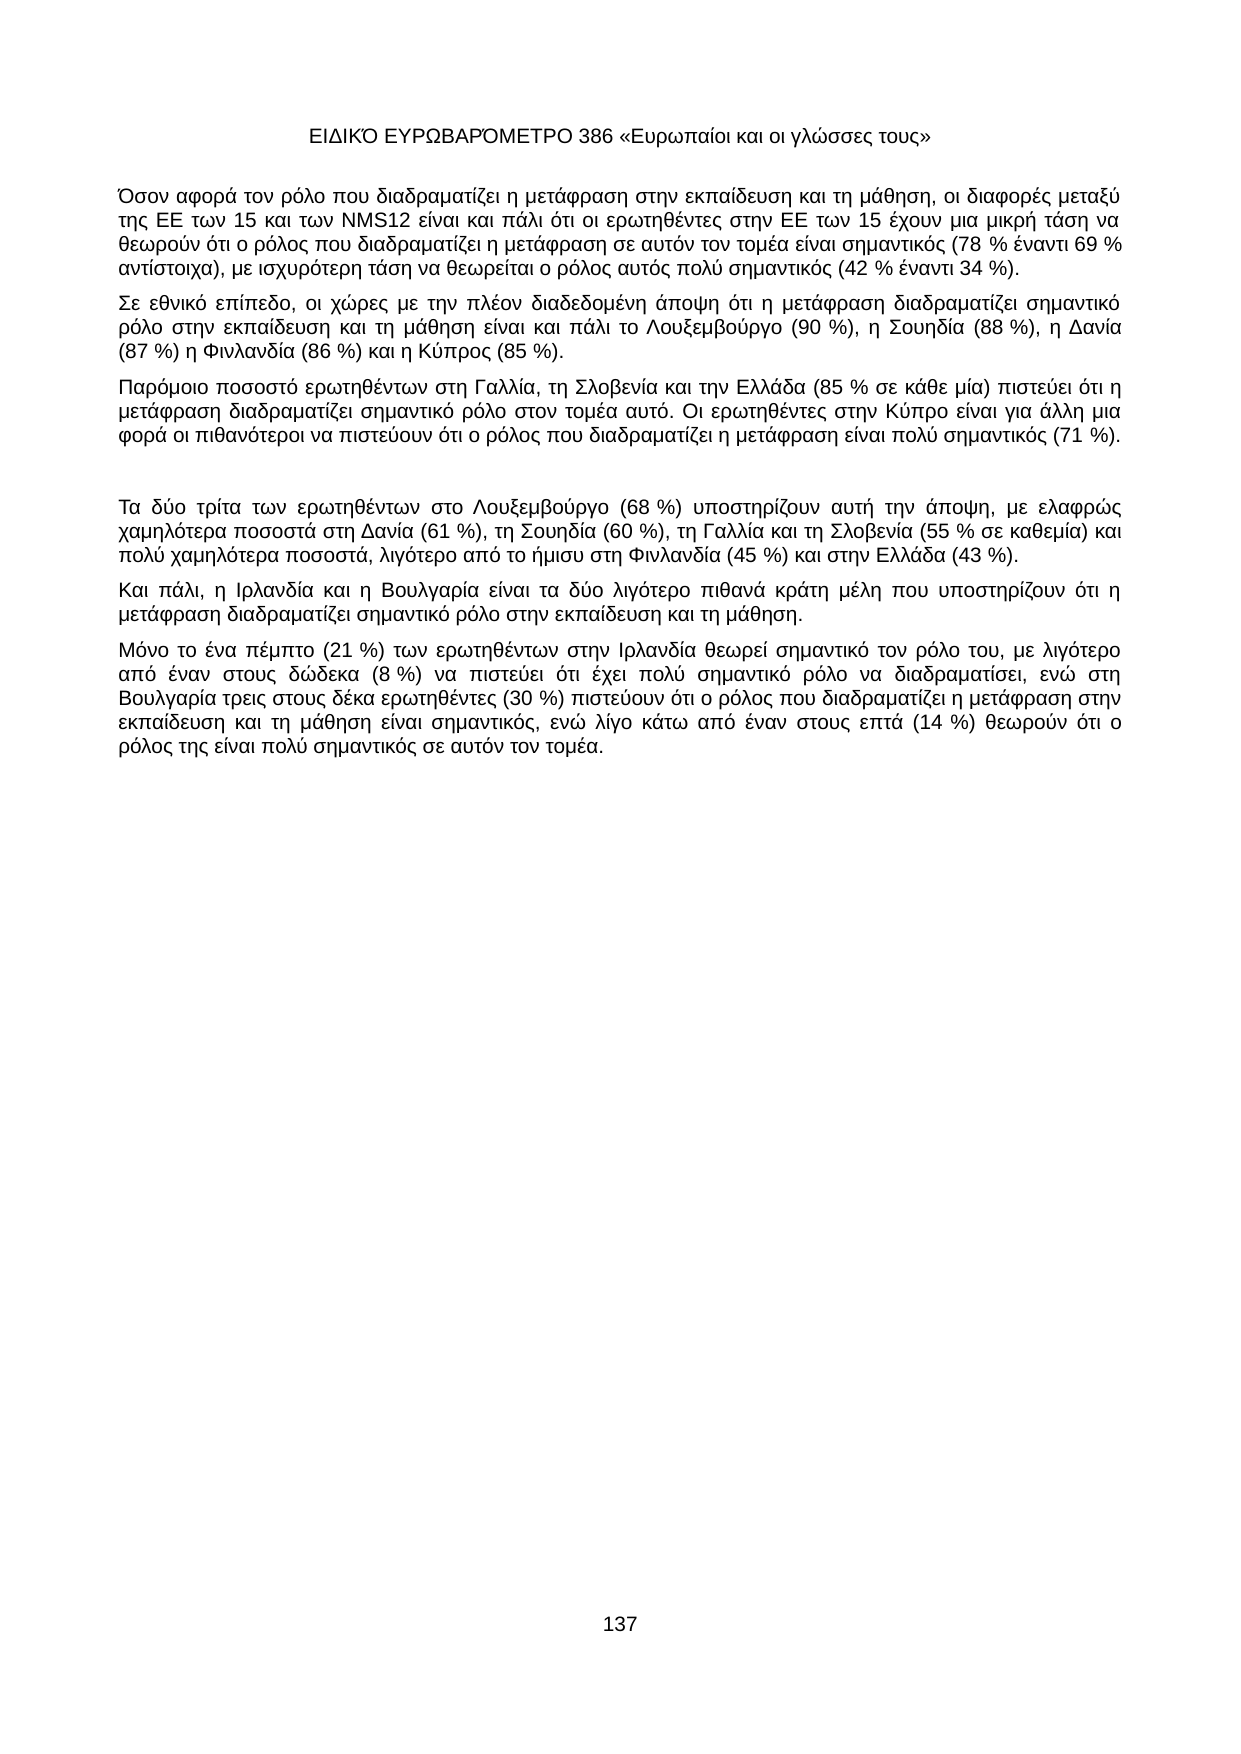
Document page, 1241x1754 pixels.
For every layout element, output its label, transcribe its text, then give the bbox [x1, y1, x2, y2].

text Όσον αφορά τον ρόλο που διαδραματίζει η μετάφραση στην εκπαίδευση και τη μάθηση, οι διαφορές μεταξύ της ΕΕ των 15 και των NMS12 είναι και πάλι ότι οι ερωτηθέντες στην ΕΕ των 15 έχουν μια μικρή τάση να θεωρούν ότι ο ρόλος που διαδραματίζει η μετάφραση σε αυτόν τον τομέα είναι σημαντικός (78 % έναντι 69 % αντίστοιχα), με ισχυρότερη τάση να θεωρείται ο ρόλος αυτός πολύ σημαντικός (42 % έναντι 34 %). [118, 183, 1122, 279]
text Παρόμοιο ποσοστό ερωτηθέντων στη Γαλλία, τη Σλοβενία και την Ελλάδα (85 % σε κάθε μία) πιστεύει ότι η μετάφραση διαδραματίζει σημαντικό ρόλο στον τομέα αυτό. Οι ερωτηθέντες στην Κύπρο είναι για άλλη μια φορά οι πιθανότεροι να πιστεύουν ότι ο ρόλος που διαδραματίζει η μετάφραση είναι πολύ σημαντικός (71 %). [118, 375, 1122, 447]
text Και πάλι, η Ιρλανδία και η Βουλγαρία είναι τα δύο λιγότερο πιθανά κράτη μέλη που υποστηρίζουν ότι η μετάφραση διαδραματίζει σημαντικό ρόλο στην εκπαίδευση και τη μάθηση. [118, 578, 1122, 626]
text Τα δύο τρίτα των ερωτηθέντων στο Λουξεμβούργο (68 %) υποστηρίζουν αυτή την άποψη, με ελαφρώς χαμηλότερα ποσοστά στη Δανία (61 %), τη Σουηδία (60 %), τη Γαλλία και τη Σλοβενία (55 % σε καθεμία) και πολύ χαμηλότερα ποσοστά, λιγότερο από το ήμισυ στη Φινλανδία (45 %) και στην Ελλάδα (43 %). [118, 494, 1122, 566]
text Μόνο το ένα πέμπτο (21 %) των ερωτηθέντων στην Ιρλανδία θεωρεί σημαντικό τον ρόλο του, με λιγότερο από έναν στους δώδεκα (8 %) να πιστεύει ότι έχει πολύ σημαντικό ρόλο να διαδραματίσει, ενώ στη Βουλγαρία τρεις στους δέκα ερωτηθέντες (30 %) πιστεύουν ότι ο ρόλος που διαδραματίζει η μετάφραση στην εκπαίδευση και τη μάθηση είναι σημαντικός, ενώ λίγο κάτω από έναν στους επτά (14 %) θεωρούν ότι ο ρόλος της είναι πολύ σημαντικός σε αυτόν τον τομέα. [118, 638, 1122, 758]
text Σε εθνικό επίπεδο, οι χώρες με την πλέον διαδεδομένη άποψη ότι η μετάφραση διαδραματίζει σημαντικό ρόλο στην εκπαίδευση και τη μάθηση είναι και πάλι το Λουξεμβούργο (90 %), η Σουηδία (88 %), η Δανία (87 %) η Φινλανδία (86 %) και η Κύπρος (85 %). [118, 291, 1122, 363]
